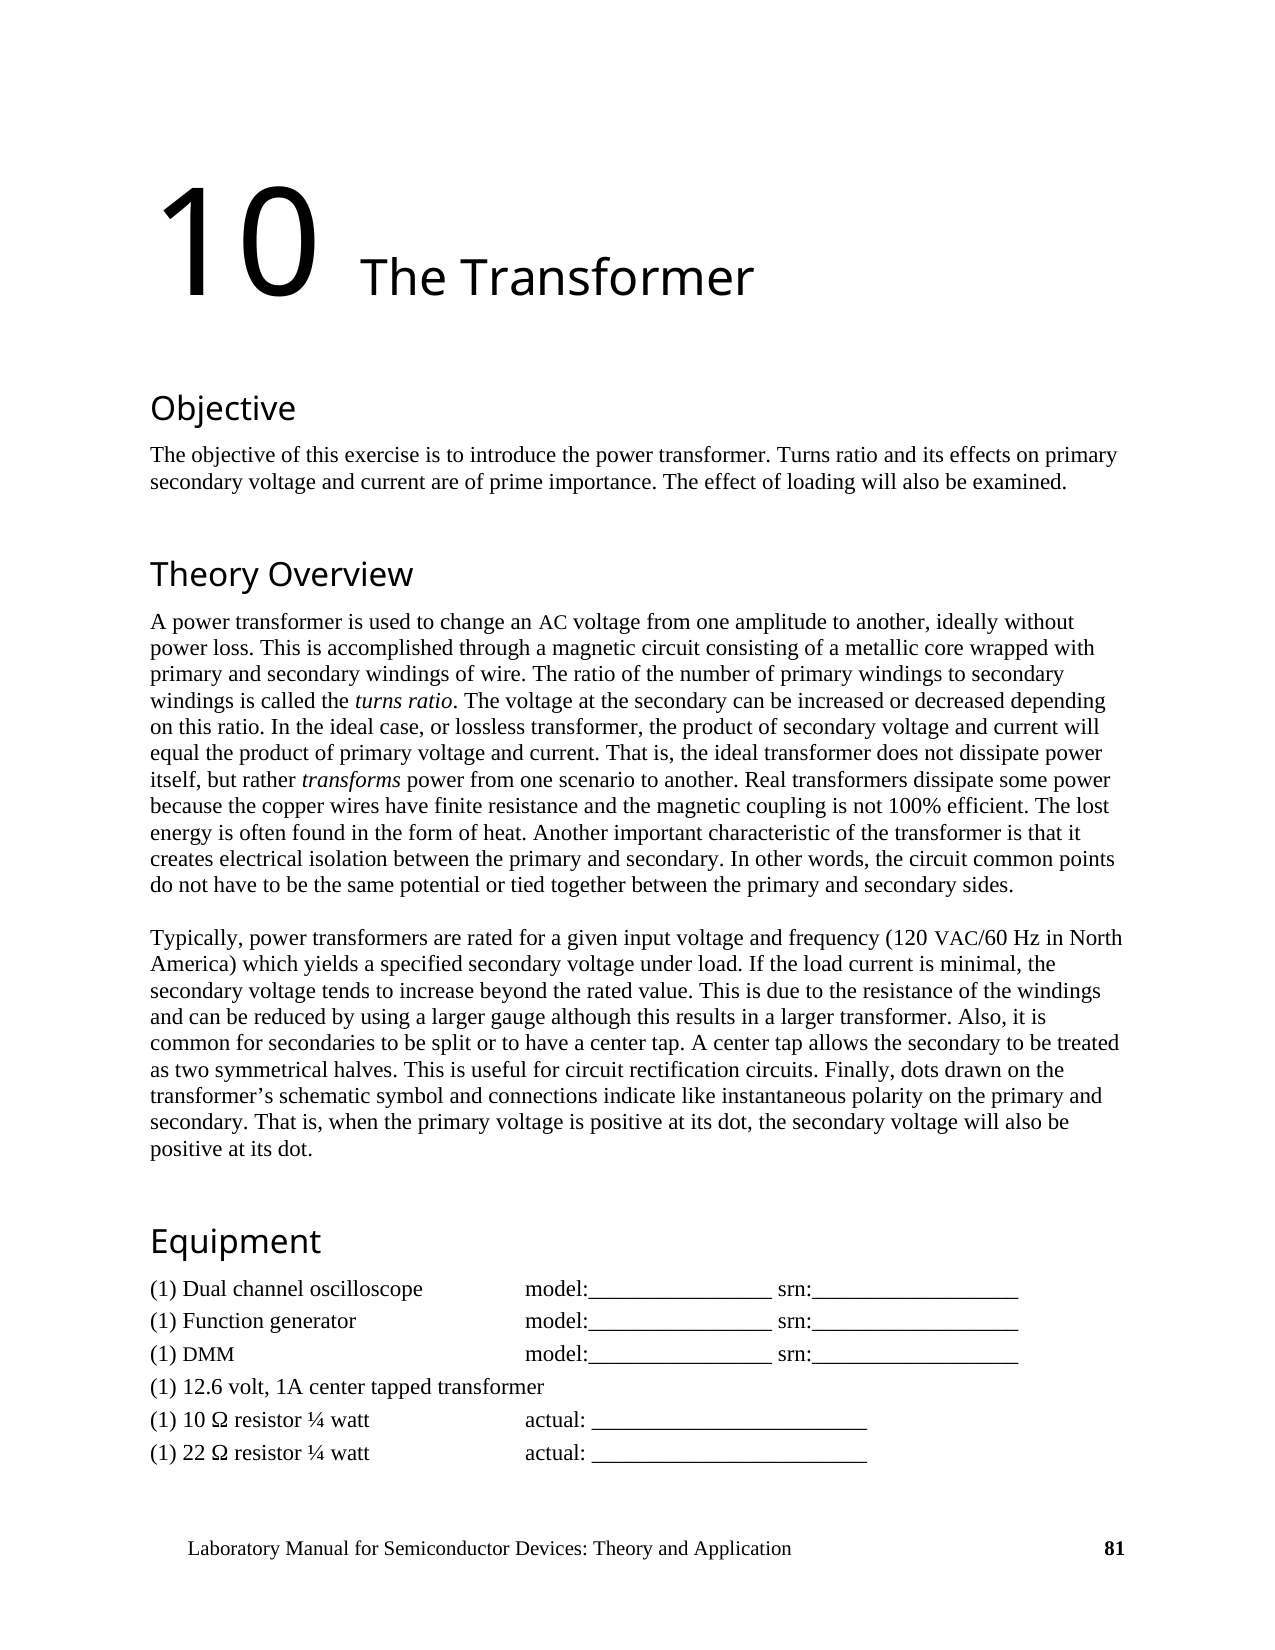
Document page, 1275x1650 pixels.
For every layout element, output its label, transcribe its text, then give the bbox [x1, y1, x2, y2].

text (1) 12.6 volt, 1A center tapped transformer [150, 1373, 1125, 1400]
text Typically, power transformers are rated for a given input voltage and frequency (120 VAC/60 Hz in North America) which yields a specified secondary voltage under load. If the load current is minimal, the secondary voltage tends to increase beyond the rated value. This is due to the resistance of the windings and can be reduced by using a larger gauge although this results in a larger transformer. Also, it is common for secondaries to be split or to have a center tap. A center tap allows the secondary to be treated as two symmetrical halves. This is useful for circuit rectification circuits. Finally, dots drawn on the transformer’s schematic symbol and connections indicate like instantaneous polarity on the primary and secondary. That is, when the primary voltage is positive at its dot, the secondary voltage will also be positive at its dot. [150, 924, 1125, 1161]
subtitle Equipment [150, 1218, 1125, 1263]
subtitle Theory Overview [150, 551, 1125, 596]
title 10 The Transformer [150, 135, 1125, 339]
text (1) 22 Ω resistor ¼ watt actual: ________________________ [150, 1439, 1125, 1466]
subtitle The objective of this exercise is to introduce the power transformer. Turns ratio and its effects on primary secondary voltage and current are of prime importance. The effect of loading will also be examined. [150, 441, 1125, 494]
text (1) 10 Ω resistor ¼ watt actual: ________________________ [150, 1406, 1125, 1433]
text A power transformer is used to change an AC voltage from one amplitude to another, ideally without power loss. This is accomplished through a magnetic circuit consisting of a metallic core wrapped with primary and secondary windings of wire. The ratio of the number of primary windings to secondary windings is called the turns ratio. The voltage at the secondary can be increased or decreased depending on this ratio. In the ideal case, or lossless transformer, the product of secondary voltage and current will equal the product of primary voltage and current. That is, the ideal transformer does not dissipate power itself, but rather transforms power from one scenario to another. Real transformers dissipate some power because the copper wires have finite resistance and the magnetic coupling is not 100% efficient. The lost energy is often found in the form of heat. Another important characteristic of the transformer is that it creates electrical isolation between the primary and secondary. In other words, the circuit common points do not have to be the same potential or tied together between the primary and secondary sides. [150, 608, 1125, 898]
text (1) DMM model:________________ srn:__________________ [150, 1341, 1125, 1367]
text (1) Function generator model:________________ srn:__________________ [150, 1308, 1125, 1334]
subtitle Objective [150, 385, 1125, 430]
text (1) Dual channel oscilloscope model:________________ srn:__________________ [150, 1275, 1125, 1301]
